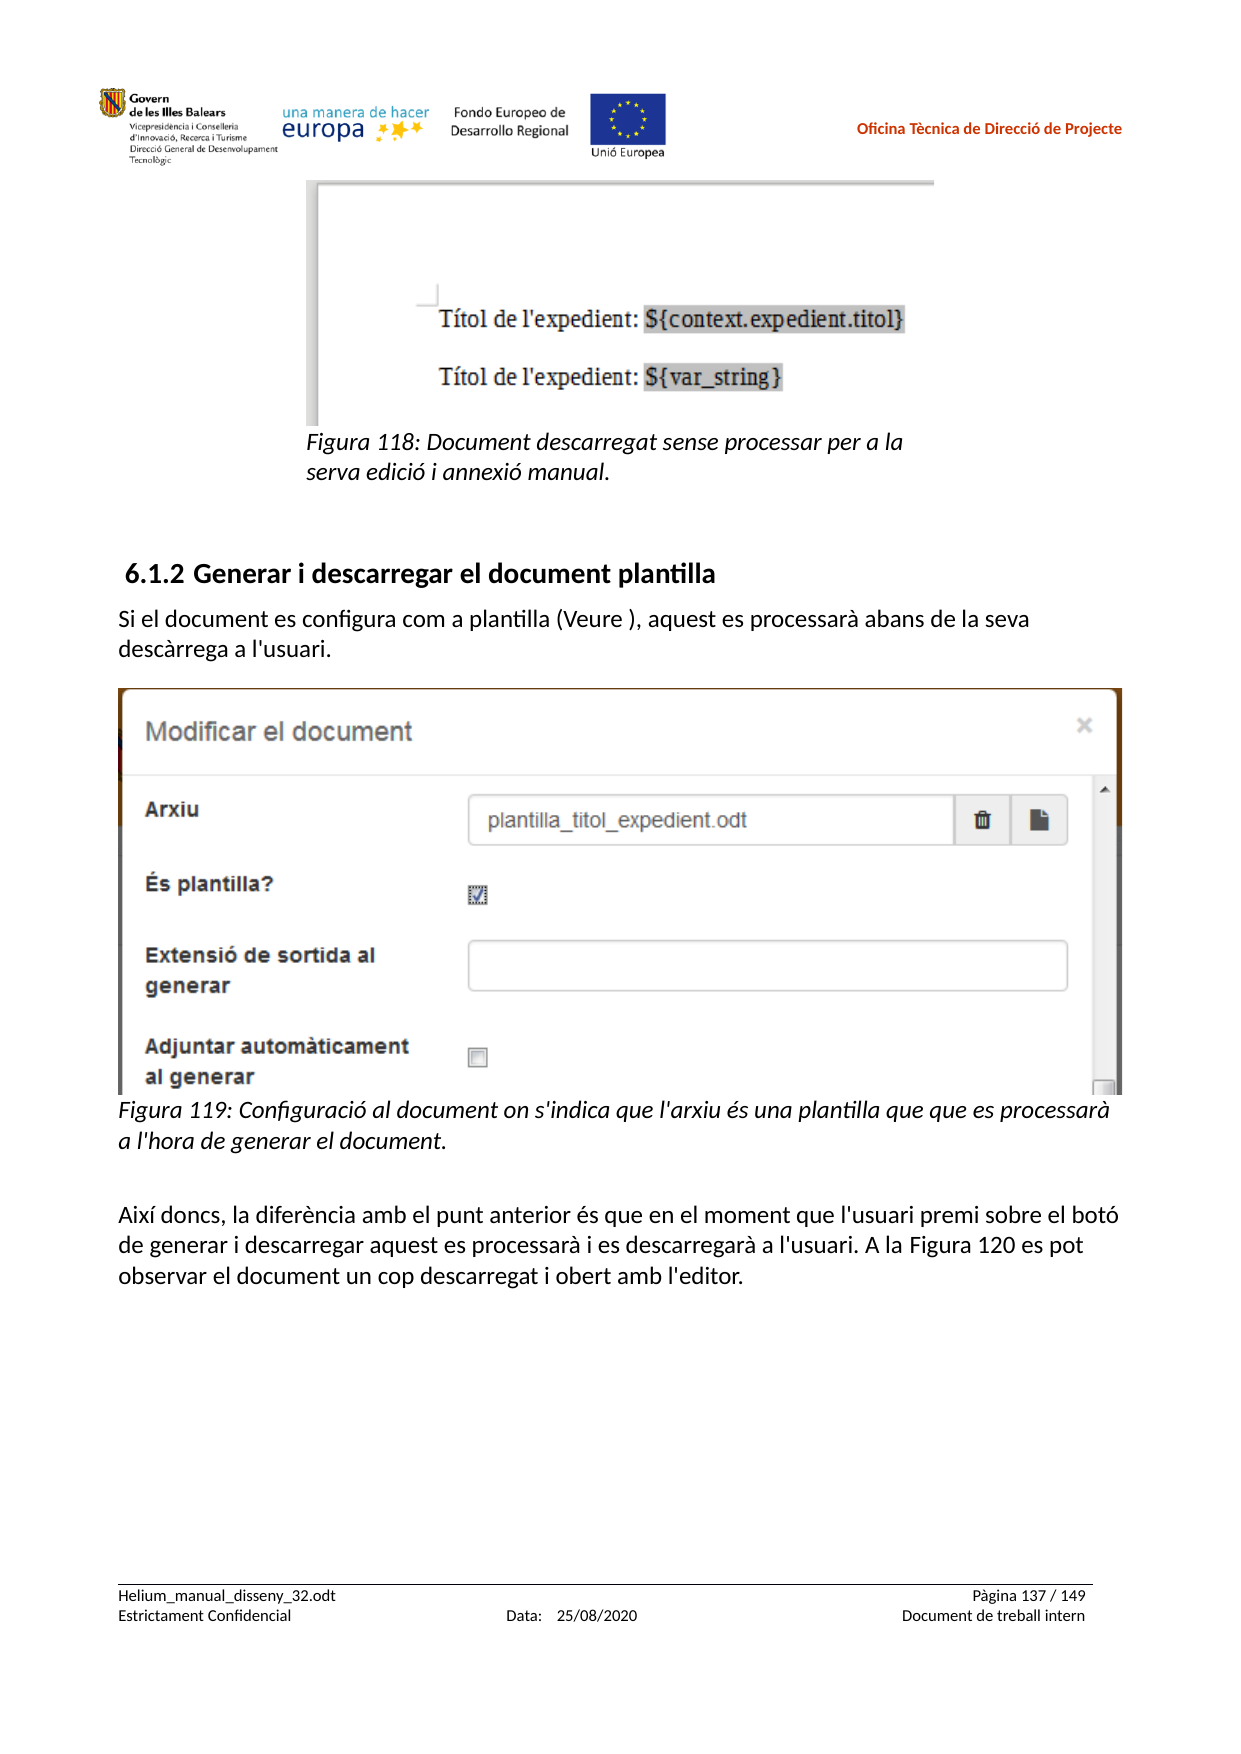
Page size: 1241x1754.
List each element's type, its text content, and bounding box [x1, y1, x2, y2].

subtitle Generar i descarregar el document plantilla [118, 555, 1122, 590]
text Així doncs, la diferència amb el punt anterior és que en el moment que l'usuari premi sobre el botó de generar i descarregar aquest es processarà i es descarregarà a l'usuari. A la Figura 120 es pot observar el document un cop descarregat i obert amb l'editor. [118, 1199, 1122, 1290]
text Figura 118: Document descarregat sense processar per a la serva edició i annexió manual. [306, 426, 934, 487]
picture [118, 688, 1123, 1095]
picture [306, 180, 935, 426]
picture [99, 87, 668, 166]
text Si el document es configura com a plantilla (Veure ), aquest es processarà abans de la seva descàrrega a l'usuari. [118, 603, 1122, 664]
text Figura 119: Configuració al document on s'indica que l'arxiu és una plantilla que que es processarà a l'hora de generar el document. [118, 1095, 1122, 1156]
